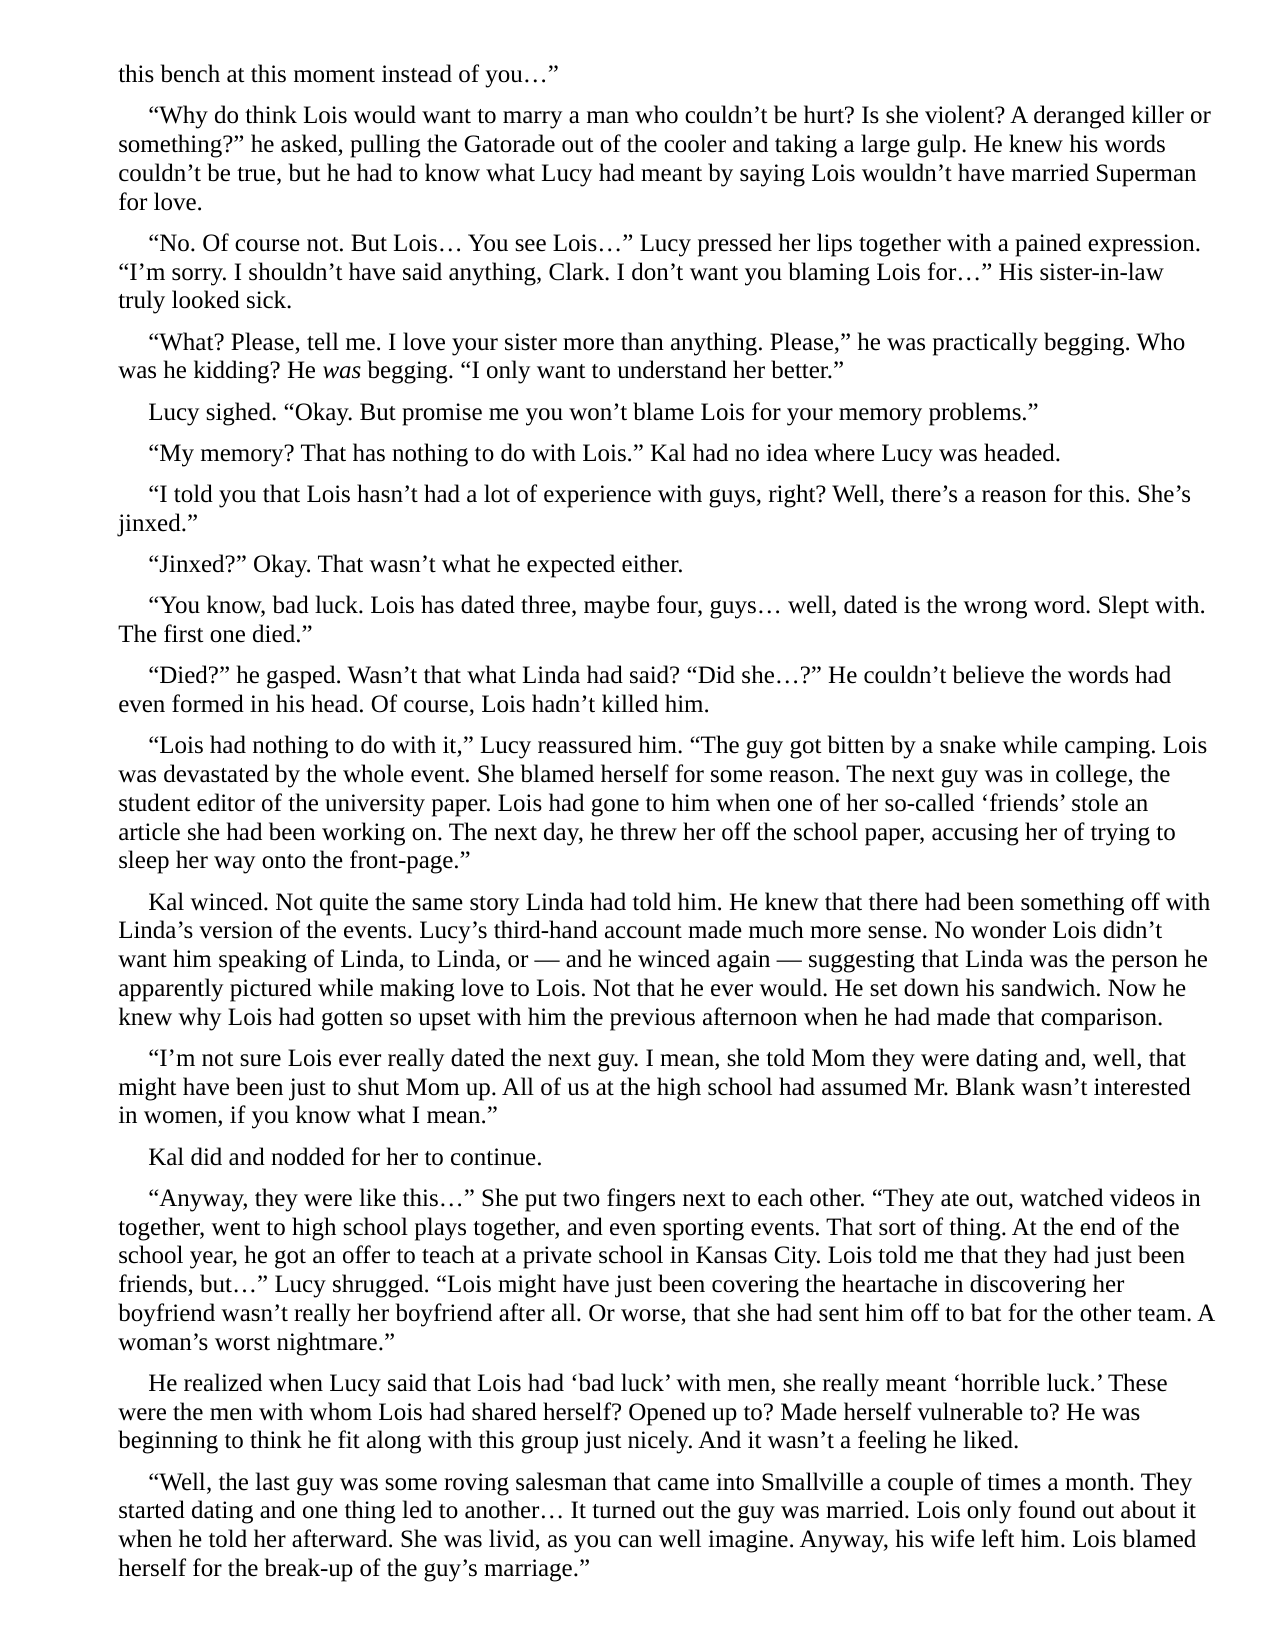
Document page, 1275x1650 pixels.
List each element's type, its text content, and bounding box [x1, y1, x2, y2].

text “You know, bad luck. Lois has dated three, maybe four, guys… well, dated is the wrong word. Slept with. The first one died.” [118, 590, 1216, 648]
text Lucy sighed. “Okay. But promise me you won’t blame Lois for your memory problems.” [118, 397, 1216, 425]
text “Died?” he gasped. Wasn’t that what Linda had said? “Did she…?” He couldn’t believe the words had even formed in his head. Of course, Lois hadn’t killed him. [118, 660, 1216, 718]
text “My memory? That has nothing to do with Lois.” Kal had no idea where Lucy was headed. [118, 438, 1216, 467]
text “I told you that Lois hasn’t had a lot of experience with guys, right? Well, there’s a reason for this. She’s jinxed.” [118, 479, 1216, 537]
text He realized when Lucy said that Lois had ‘bad luck’ with men, she really meant ‘horrible luck.’ These were the men with whom Lois had shared herself? Opened up to? Made herself vulnerable to? He was beginning to think he fit along with this group just nicely. And it wasn’t a feeling he liked. [118, 1368, 1216, 1454]
text “What? Please, tell me. I love your sister more than anything. Please,” he was practically begging. Who was he kidding? He was begging. “I only want to understand her better.” [118, 327, 1216, 384]
text “Lois had nothing to do with it,” Lucy reassured him. “The guy got bitten by a snake while camping. Lois was devastated by the whole event. She blamed herself for some reason. The next guy was in college, the student editor of the university paper. Lois had gone to him when one of her so-called ‘friends’ stole an article she had been working on. The next day, he threw her off the school paper, accusing her of trying to sleep her way onto the front-page.” [118, 730, 1216, 874]
text “No. Of course not. But Lois… You see Lois…” Lucy pressed her lips together with a pained expression. “I’m sorry. I shouldn’t have said anything, Clark. I don’t want you blaming Lois for…” His sister-in-law truly looked sick. [118, 228, 1216, 314]
text “Anyway, they were like this…” She put two fingers next to each other. “They ate out, watched videos in together, went to high school plays together, and even sporting events. That sort of thing. At the end of the school year, he got an offer to teach at a private school in Kansas City. Lois told me that they had just been friends, but…” Lucy shrugged. “Lois might have just been covering the heartache in discovering her boyfriend wasn’t really her boyfriend after all. Or worse, that she had sent him off to bat for the other team. A woman’s worst nightmare.” [118, 1183, 1216, 1355]
text this bench at this moment instead of you…” [118, 59, 1216, 88]
text “Well, the last guy was some roving salesman that came into Smallville a couple of times a month. They started dating and one thing led to another… It turned out the guy was married. Lois only found out about it when he told her afterward. She was livid, as you can well imagine. Anyway, his wife left him. Lois blamed herself for the break-up of the guy’s marriage.” [118, 1467, 1216, 1582]
text Kal winced. Not quite the same story Linda had told him. He knew that there had been something off with Linda’s version of the events. Lucy’s third-hand account made much more sense. No wonder Lois didn’t want him speaking of Linda, to Linda, or — and he winced again — suggesting that Linda was the person he apparently pictured while making love to Lois. Not that he ever would. He set down his sandwich. Now he knew why Lois had gotten so upset with him the previous afternoon when he had made that comparison. [118, 887, 1216, 1030]
text “I’m not sure Lois ever really dated the next guy. I mean, she told Mom they were dating and, well, that might have been just to shut Mom up. All of us at the high school had assumed Mr. Blank wasn’t interested in women, if you know what I mean.” [118, 1043, 1216, 1129]
text Kal did and nodded for her to continue. [118, 1142, 1216, 1170]
text “Why do think Lois would want to marry a man who couldn’t be hurt? Is she violent? A deranged killer or something?” he asked, pulling the Gatorade out of the cooler and taking a large gulp. He knew his words couldn’t be true, but he had to know what Lucy had meant by saying Lois wouldn’t have married Superman for love. [118, 100, 1216, 215]
text “Jinxed?” Okay. That wasn’t what he expected either. [118, 549, 1216, 578]
